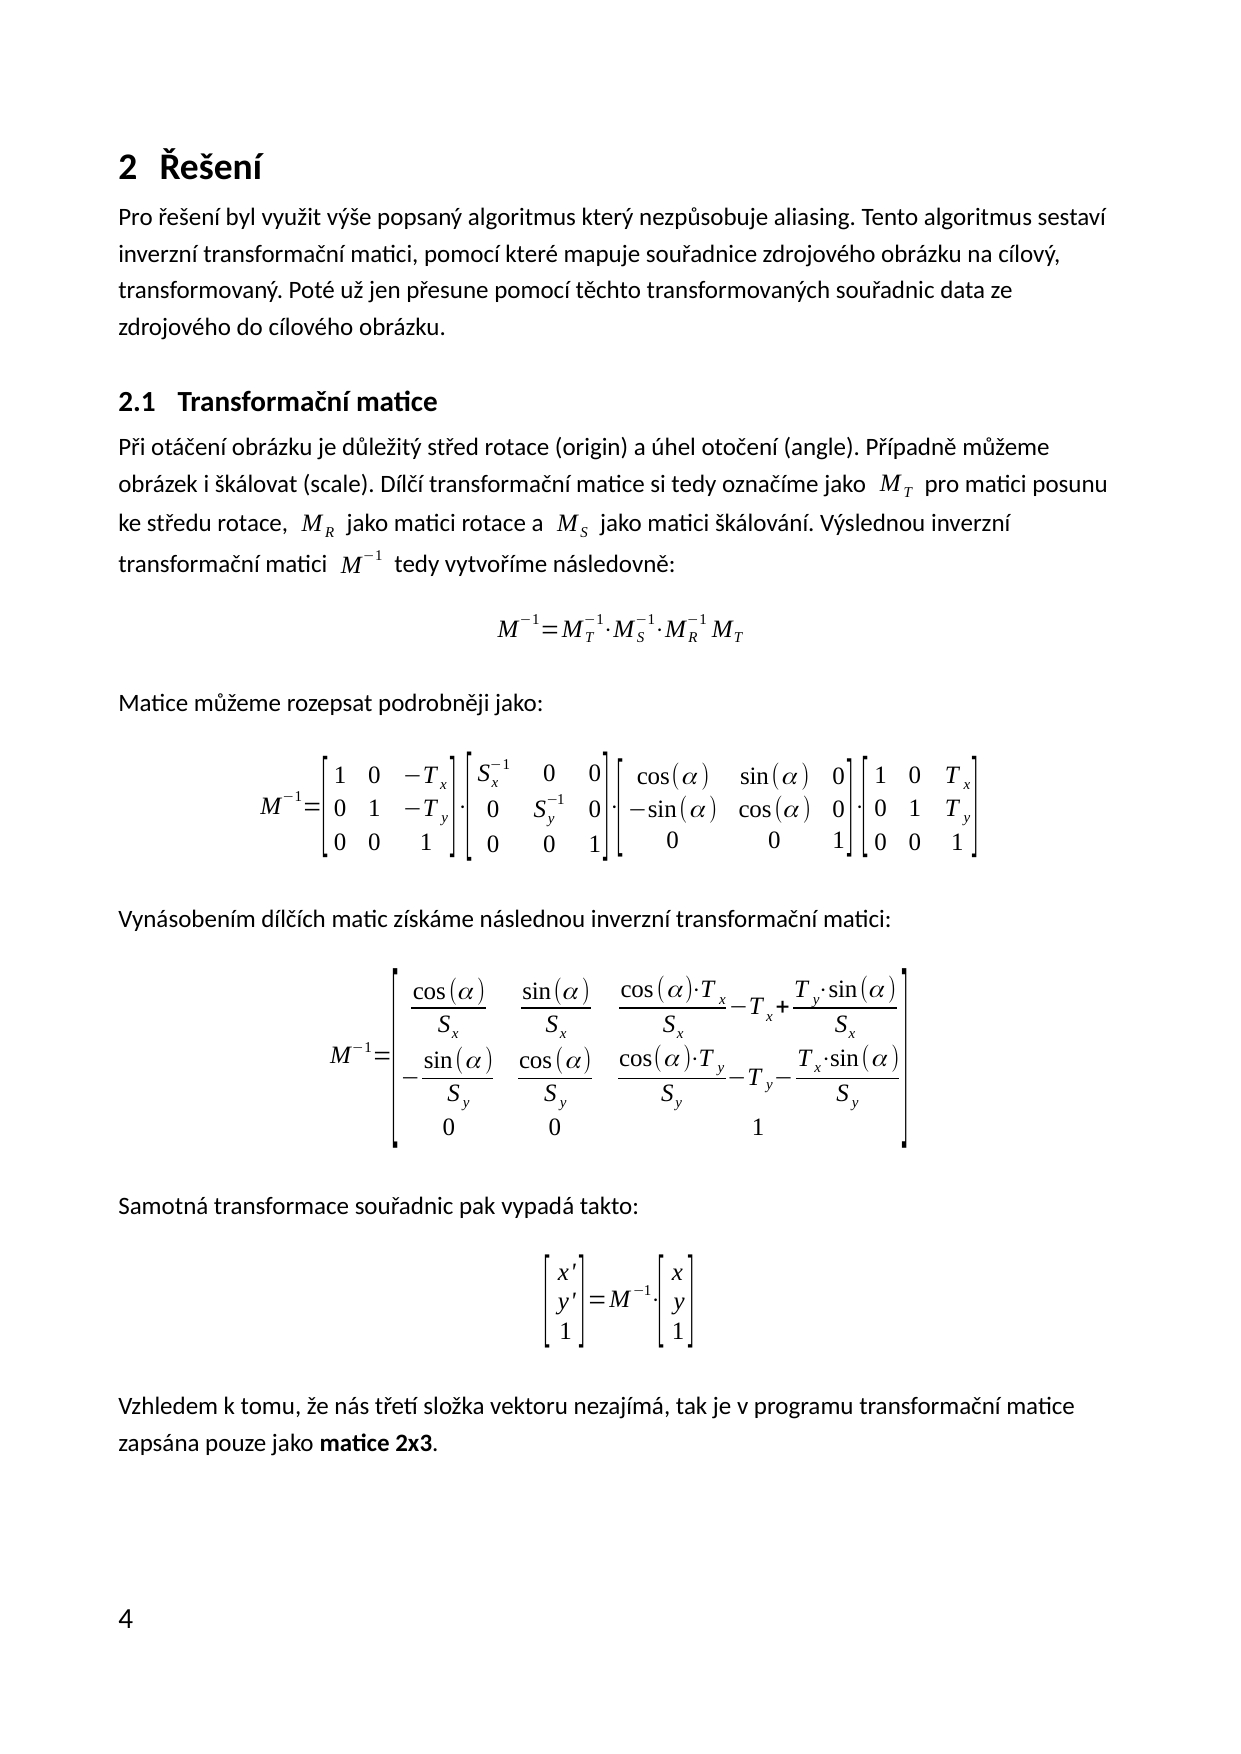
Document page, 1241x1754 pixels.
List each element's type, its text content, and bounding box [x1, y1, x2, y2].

text Matice můžeme rozepsat podrobněji jako: [118, 599, 1122, 718]
subtitle Transformační matice [118, 383, 1122, 419]
text Samotná transformace souřadnic pak vypadá takto: [118, 955, 1122, 1221]
text Vzhledem k tomu, že nás třetí složka vektoru nezajímá, tak je v programu transformační matice zapsána pouze jako matice 2x3. [118, 1241, 1122, 1458]
text Pro řešení byl využit výše popsaný algoritmus který nezpůsobuje aliasing. Tento algoritmus sestaví inverzní transformační matici, pomocí které mapuje souřadnice zdrojového obrázku na cílový, transformovaný. Poté už jen přesune pomocí těchto transformovaných souřadnic data ze zdrojového do cílového obrázku. [118, 201, 1122, 342]
list Řešení [118, 143, 1122, 189]
text Vynásobením dílčích matic získáme následnou inverzní transformační matici: [118, 738, 1122, 934]
text Při otáčení obrázku je důležitý střed rotace (origin) a úhel otočení (angle). Případně můžeme obrázek i škálovat (scale). Dílčí transformační matice si tedy označíme jako pro matici posunu ke středu rotace, jako matici rotace a jako matici škálování. Výslednou inverzní transformační matici tedy vytvoříme následovně: [118, 431, 1122, 579]
